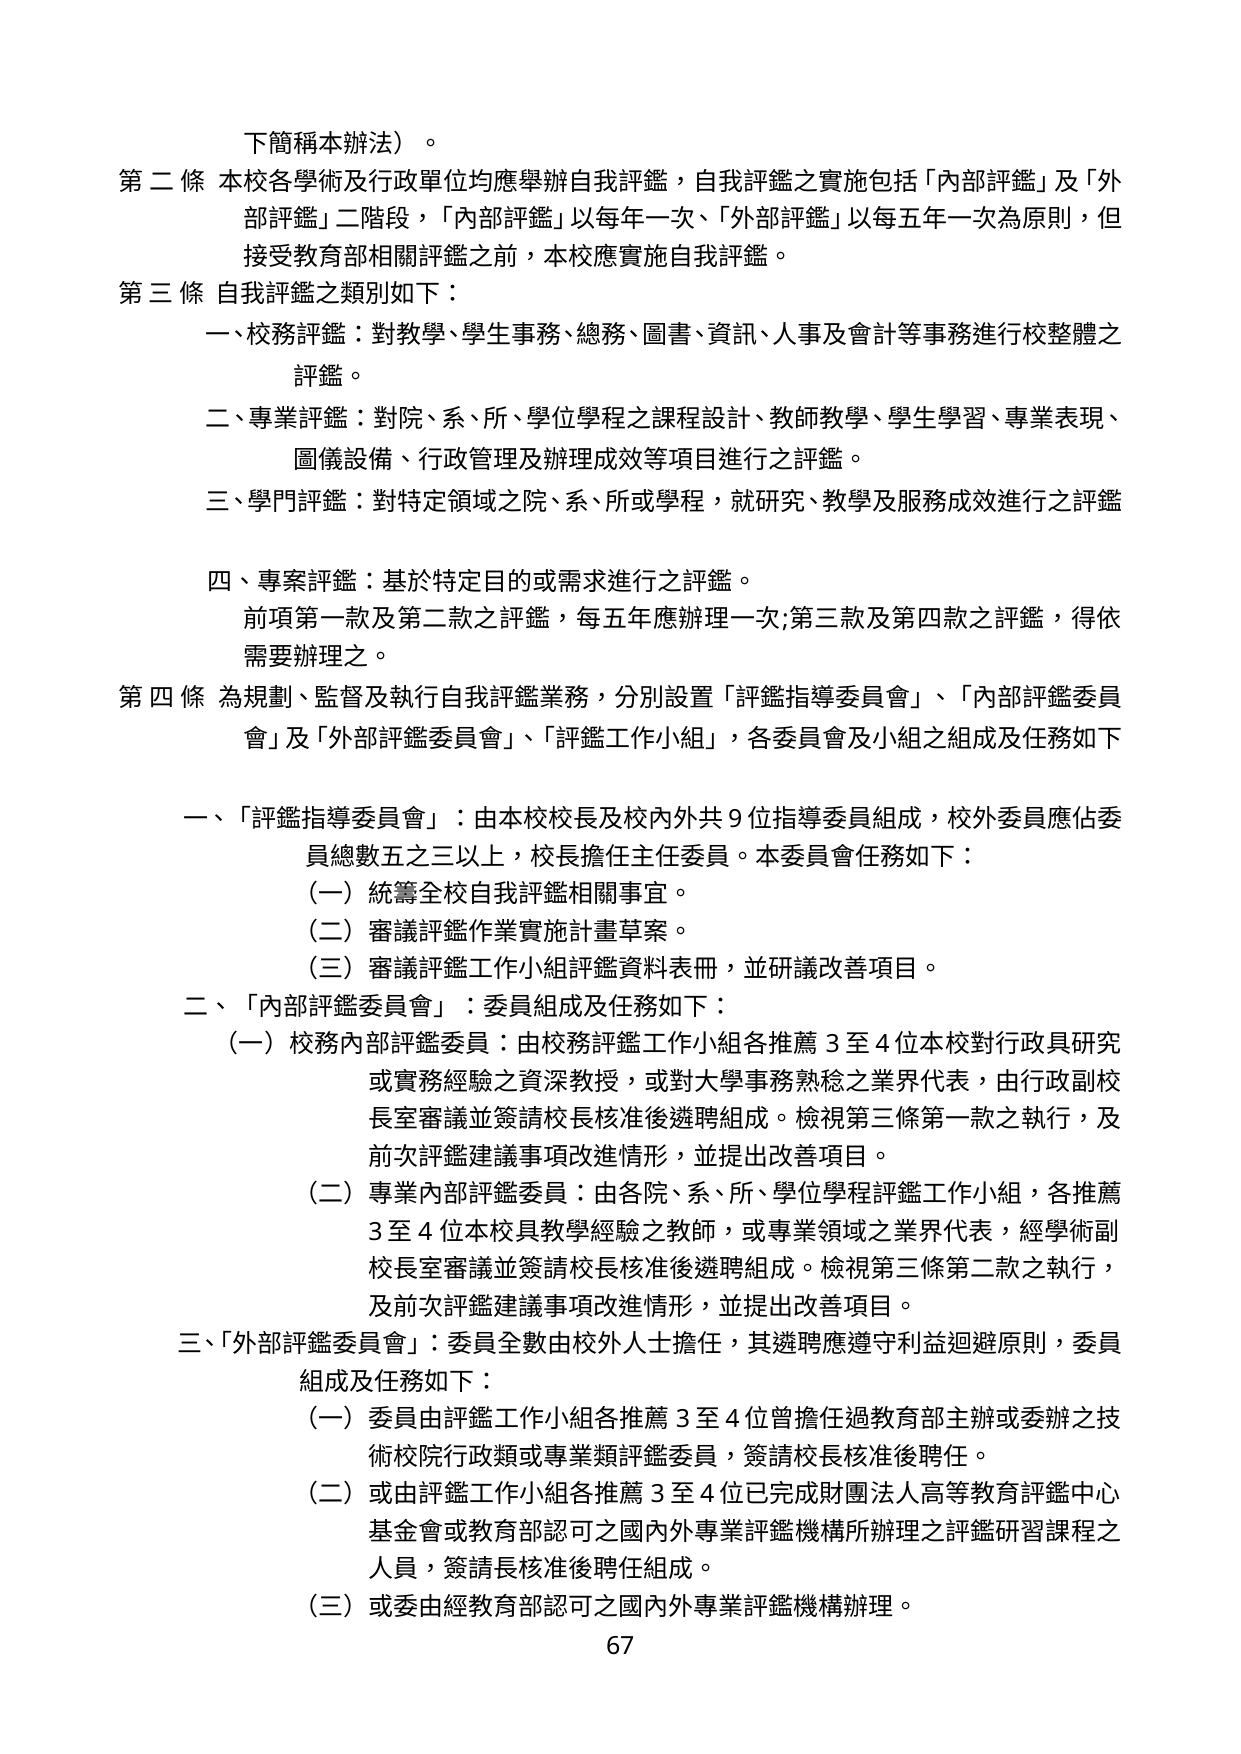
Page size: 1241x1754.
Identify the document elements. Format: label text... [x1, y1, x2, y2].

text （二）審議評鑑作業實施計畫草案。 [243, 910, 1122, 948]
text 第 二 條 本校各學術及行政單位均應舉辦自我評鑑，自我評鑑之實施包括「內部評鑑」及「外部評鑑」二階段，「內部評鑑」以每年一次、「外部評鑑」以每五年一次為原則，但接受教育部相關評鑑之前，本校應實施自我評鑑。 [118, 160, 1122, 273]
text 第 三 條 自我評鑑之類別如下： [118, 273, 1122, 310]
text 二、專業評鑑：對院、系、所、學位學程之課程設計、教師教學、學生學習、專業表現、圖儀設備、行政管理及辦理成效等項目進行之評鑑。 [118, 394, 1122, 477]
text （三）或委由經教育部認可之國內外專業評鑑機構辦理。 [256, 1585, 1122, 1623]
text （一）委員由評鑑工作小組各推薦3至4位曾擔任過教育部主辦或委辦之技術校院行政類或專業類評鑑委員，簽請校長核准後聘任。 [293, 1398, 1122, 1473]
text （三）審議評鑑工作小組評鑑資料表冊，並研議改善項目。 [243, 948, 1122, 985]
text 第 四 條 為規劃、監督及執行自我評鑑業務，分別設置「評鑑指導委員會」、「內部評鑑委員會」及「外部評鑑委員會」、「評鑑工作小組」，各委員會及小組之組成及任務如下： [118, 673, 1122, 798]
text 下簡稱本辦法）。 [118, 123, 1122, 160]
text （一）校務內部評鑑委員：由校務評鑑工作小組各推薦3至4位本校對行政具研究或實務經驗之資深教授，或對大學事務熟稔之業界代表，由行政副校長室審議並簽請校長核准後遴聘組成。檢視第三條第一款之執行，及前次評鑑建議事項改進情形，並提出改善項目。 [118, 1023, 1122, 1173]
text （一）統籌全校自我評鑑相關事宜。 [243, 873, 1122, 910]
text 三、「外部評鑑委員會」：委員全數由校外人士擔任，其遴聘應遵守利益迴避原則，委員組成及任務如下： [112, 1323, 1122, 1398]
text （二）專業內部評鑑委員：由各院、系、所、學位學程評鑑工作小組，各推薦3至4 位本校具教學經驗之教師，或專業領域之業界代表，經學術副校長室審議並簽請校長核准後遴聘組成。檢視第三條第二款之執行，及前次評鑑建議事項改進情形，並提出改善項目。 [293, 1173, 1122, 1323]
text 四、專案評鑑：基於特定目的或需求進行之評鑑。 [118, 560, 1122, 598]
text （二）或由評鑑工作小組各推薦3至4位已完成財團法人高等教育評鑑中心基金會或教育部認可之國內外專業評鑑機構所辦理之評鑑研習課程之人員，簽請長核准後聘任組成。 [293, 1473, 1122, 1585]
text 三、學門評鑑：對特定領域之院、系、所或學程，就研究、教學及服務成效進行之評鑑。 [118, 477, 1122, 560]
text 前項第一款及第二款之評鑑，每五年應辦理一次;第三款及第四款之評鑑，得依需要辦理之。 [243, 598, 1122, 673]
text 二、「內部評鑑委員會」：委員組成及任務如下： [118, 985, 1122, 1023]
text 一、校務評鑑：對教學、學生事務、總務、圖書、資訊、人事及會計等事務進行校整體之評鑑。 [118, 310, 1122, 394]
text 一、「評鑑指導委員會」：由本校校長及校內外共9位指導委員組成，校外委員應佔委員總數五之三以上，校長擔任主任委員。本委員會任務如下： [118, 798, 1122, 873]
